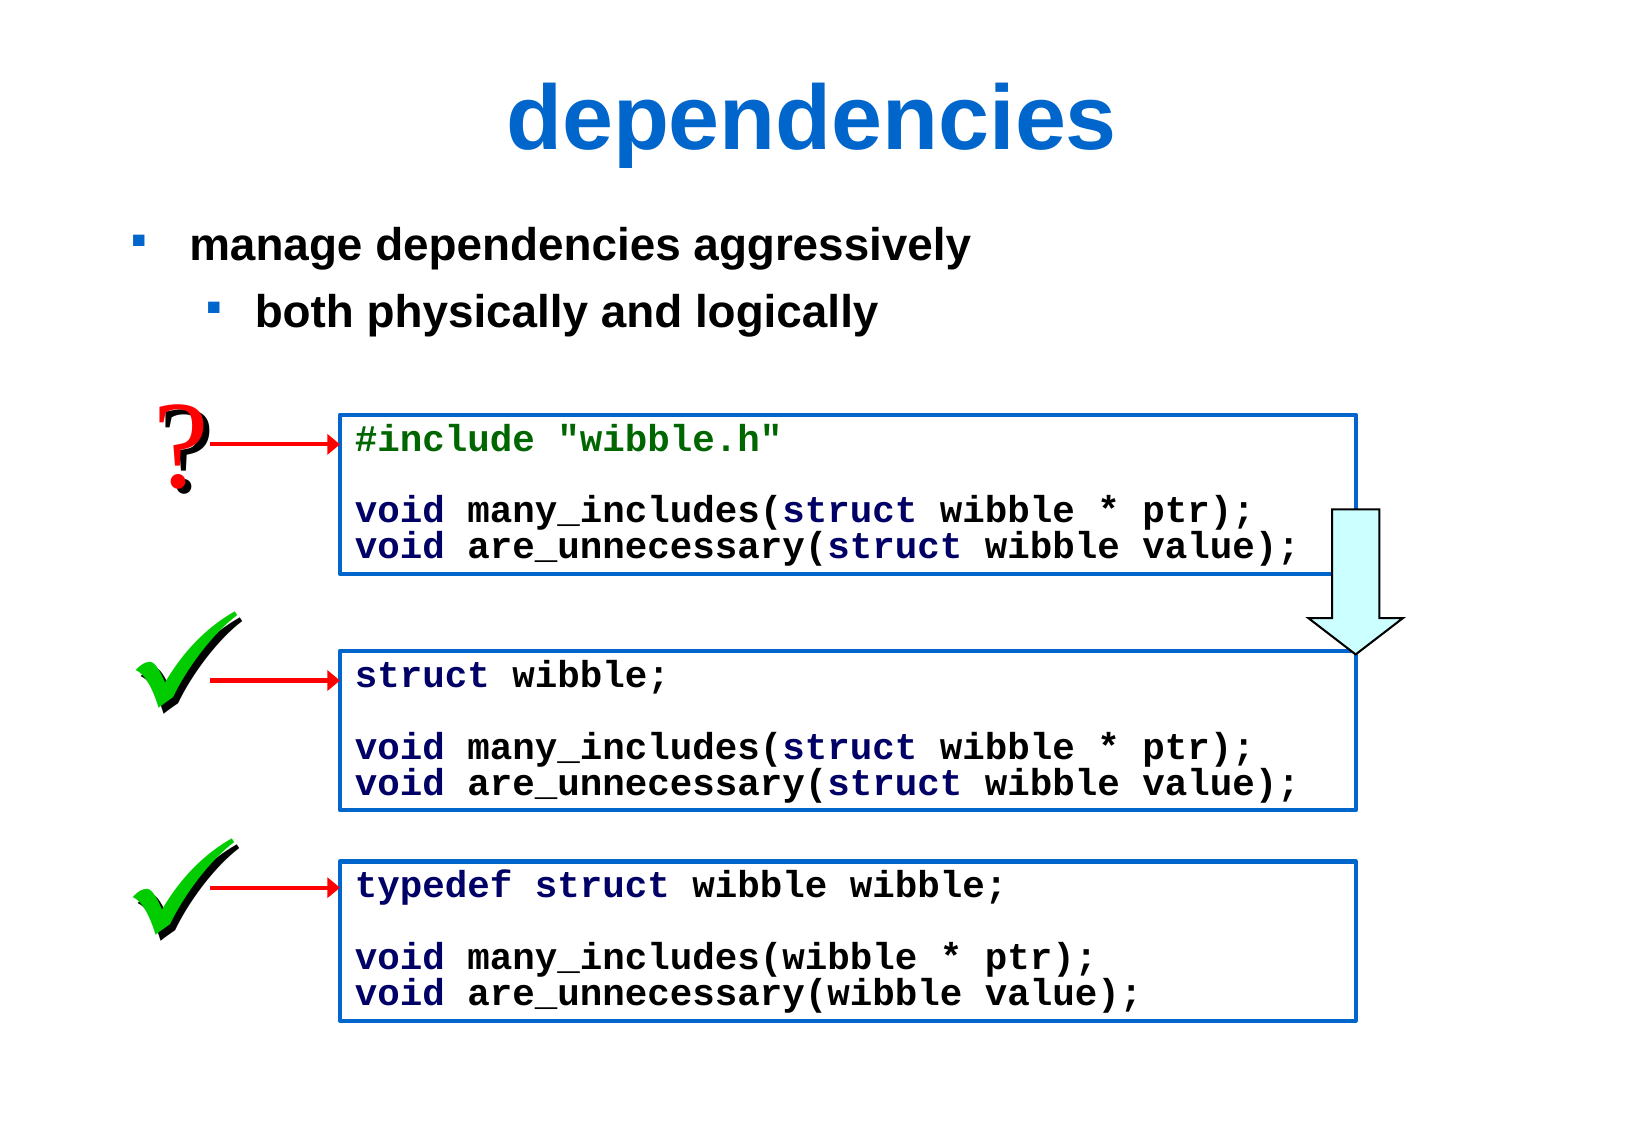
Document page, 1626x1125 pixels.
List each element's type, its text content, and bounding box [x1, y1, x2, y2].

text_box ? [138, 354, 225, 520]
text_box  [109, 570, 299, 765]
title dependencies [147, 29, 1477, 197]
text_box #include "wibble.h" void many_includes(struct wibble * ptr); void are_unnecessary(struct wibble value); [339, 414, 1356, 574]
text_box struct wibble; void many_includes(struct wibble * ptr); void are_unnecessary(struct wibble value); [339, 650, 1356, 811]
text_box  [106, 797, 296, 993]
list manage dependencies aggressively both physically and logically [117, 206, 1456, 1063]
text_box typedef struct wibble wibble; void many_includes(wibble * ptr); void are_unnecessary(wibble value); [339, 861, 1356, 1021]
text_box [1308, 509, 1403, 655]
